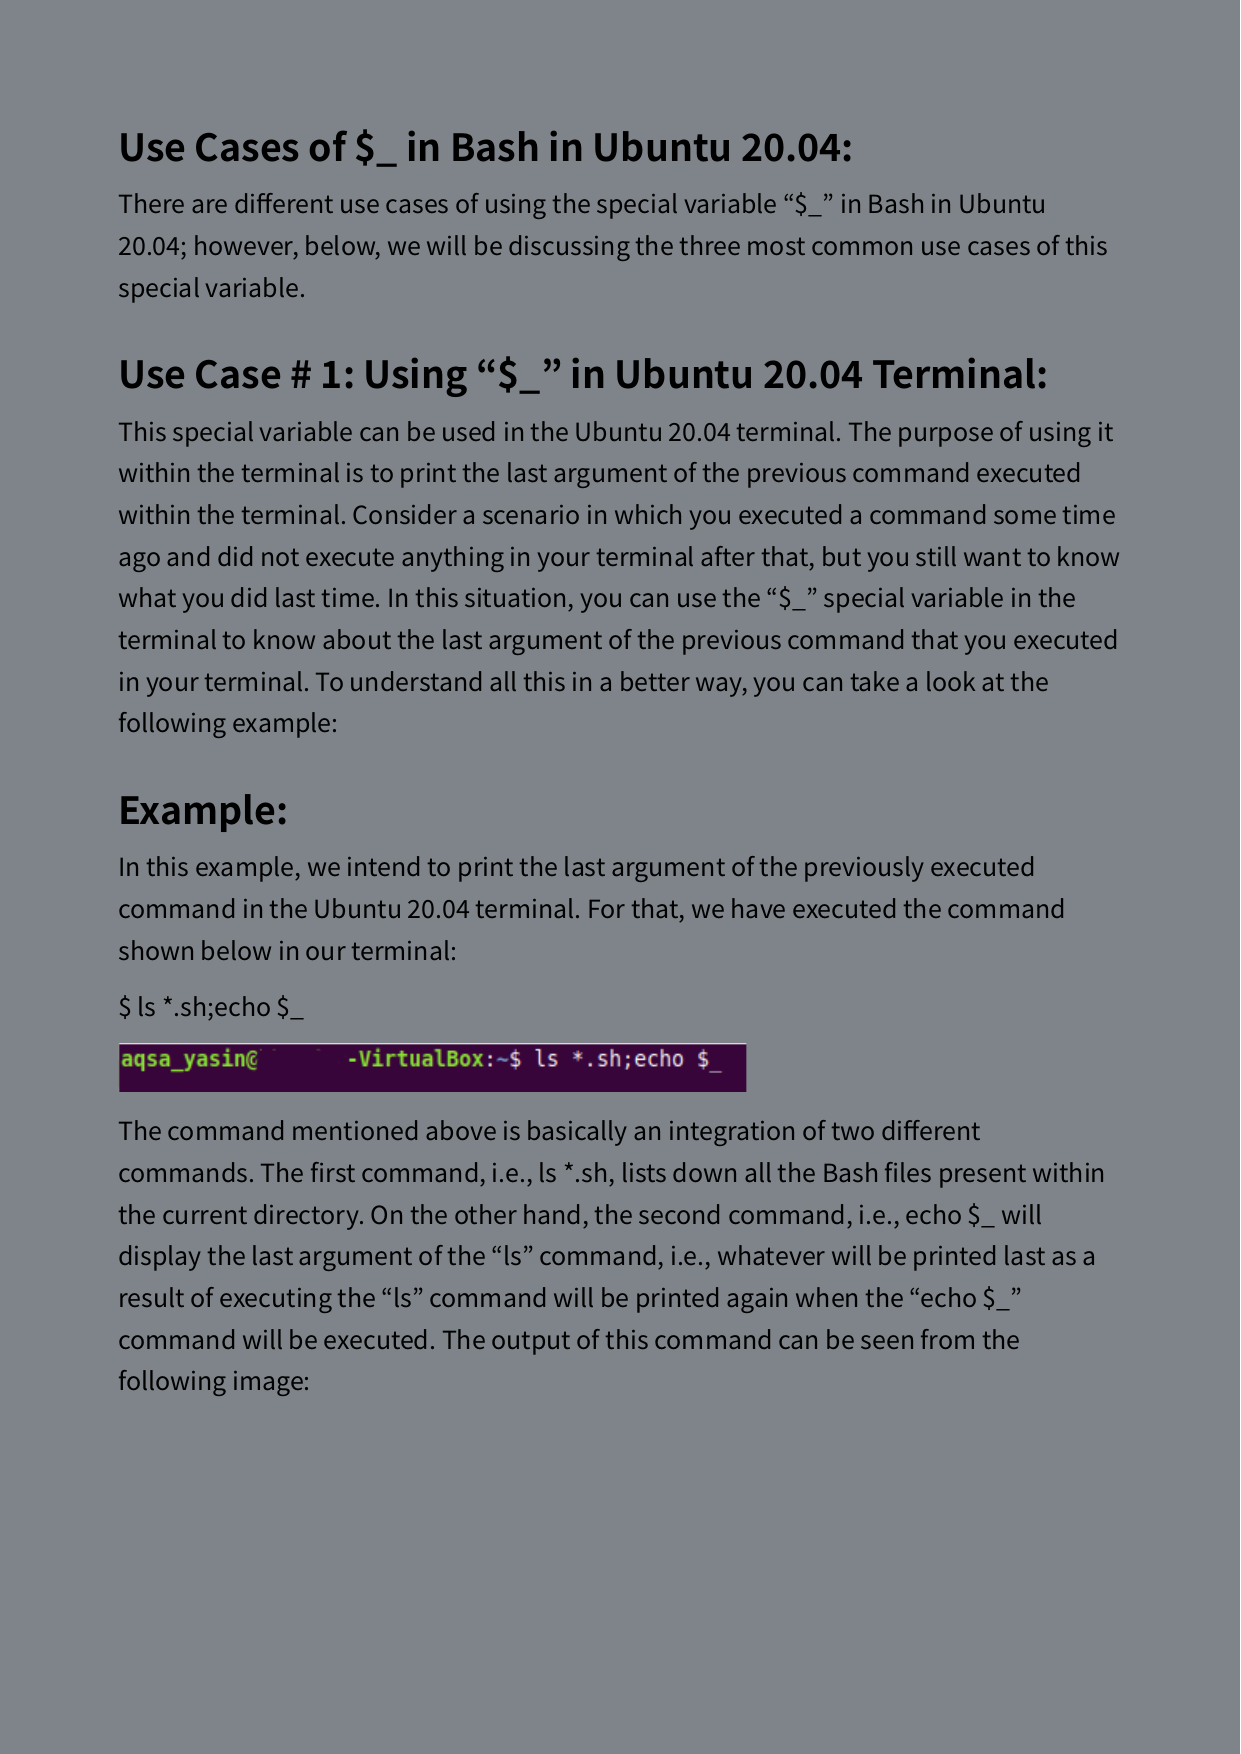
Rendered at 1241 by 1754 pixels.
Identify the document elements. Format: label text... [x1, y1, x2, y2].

text $ ls *.sh;echo $_ [118, 987, 1122, 1023]
subtitle Example: [118, 781, 1122, 835]
subtitle Use Cases of $_ in Bash in Ubuntu 20.04: [118, 118, 1122, 172]
picture [118, 1043, 747, 1092]
text There are different use cases of using the special variable “$_” in Bash in Ubuntu 20.04; however, below, we will be discussing the three most common use cases of this special variable. [118, 185, 1122, 304]
text In this example, we intend to print the last argument of the previously executed command in the Ubuntu 20.04 terminal. For that, we have executed the command shown below in our terminal: [118, 848, 1122, 967]
text This special variable can be used in the Ubuntu 20.04 terminal. The purpose of using it within the terminal is to print the last argument of the previous command executed within the terminal. Consider a scenario in which you executed a command some time ago and did not execute anything in your terminal after that, but you still want to know what you did last time. In this situation, you can use the “$_” special variable in the terminal to know about the last argument of the previous command that you executed in your terminal. To understand all this in a better way, you can take a look at the following example: [118, 412, 1122, 740]
text The command mentioned above is basically an integration of two different commands. The first command, i.e., ls *.sh, lists down all the Bash files present within the current directory. On the other hand, the second command, i.e., echo $_ will display the last argument of the “ls” command, i.e., whatever will be printed last as a result of executing the “ls” command will be printed again when the “echo $_” command will be executed. The output of this command can be seen from the following image: [118, 1112, 1122, 1398]
subtitle Use Case # 1: Using “$_” in Ubuntu 20.04 Terminal: [118, 345, 1122, 399]
